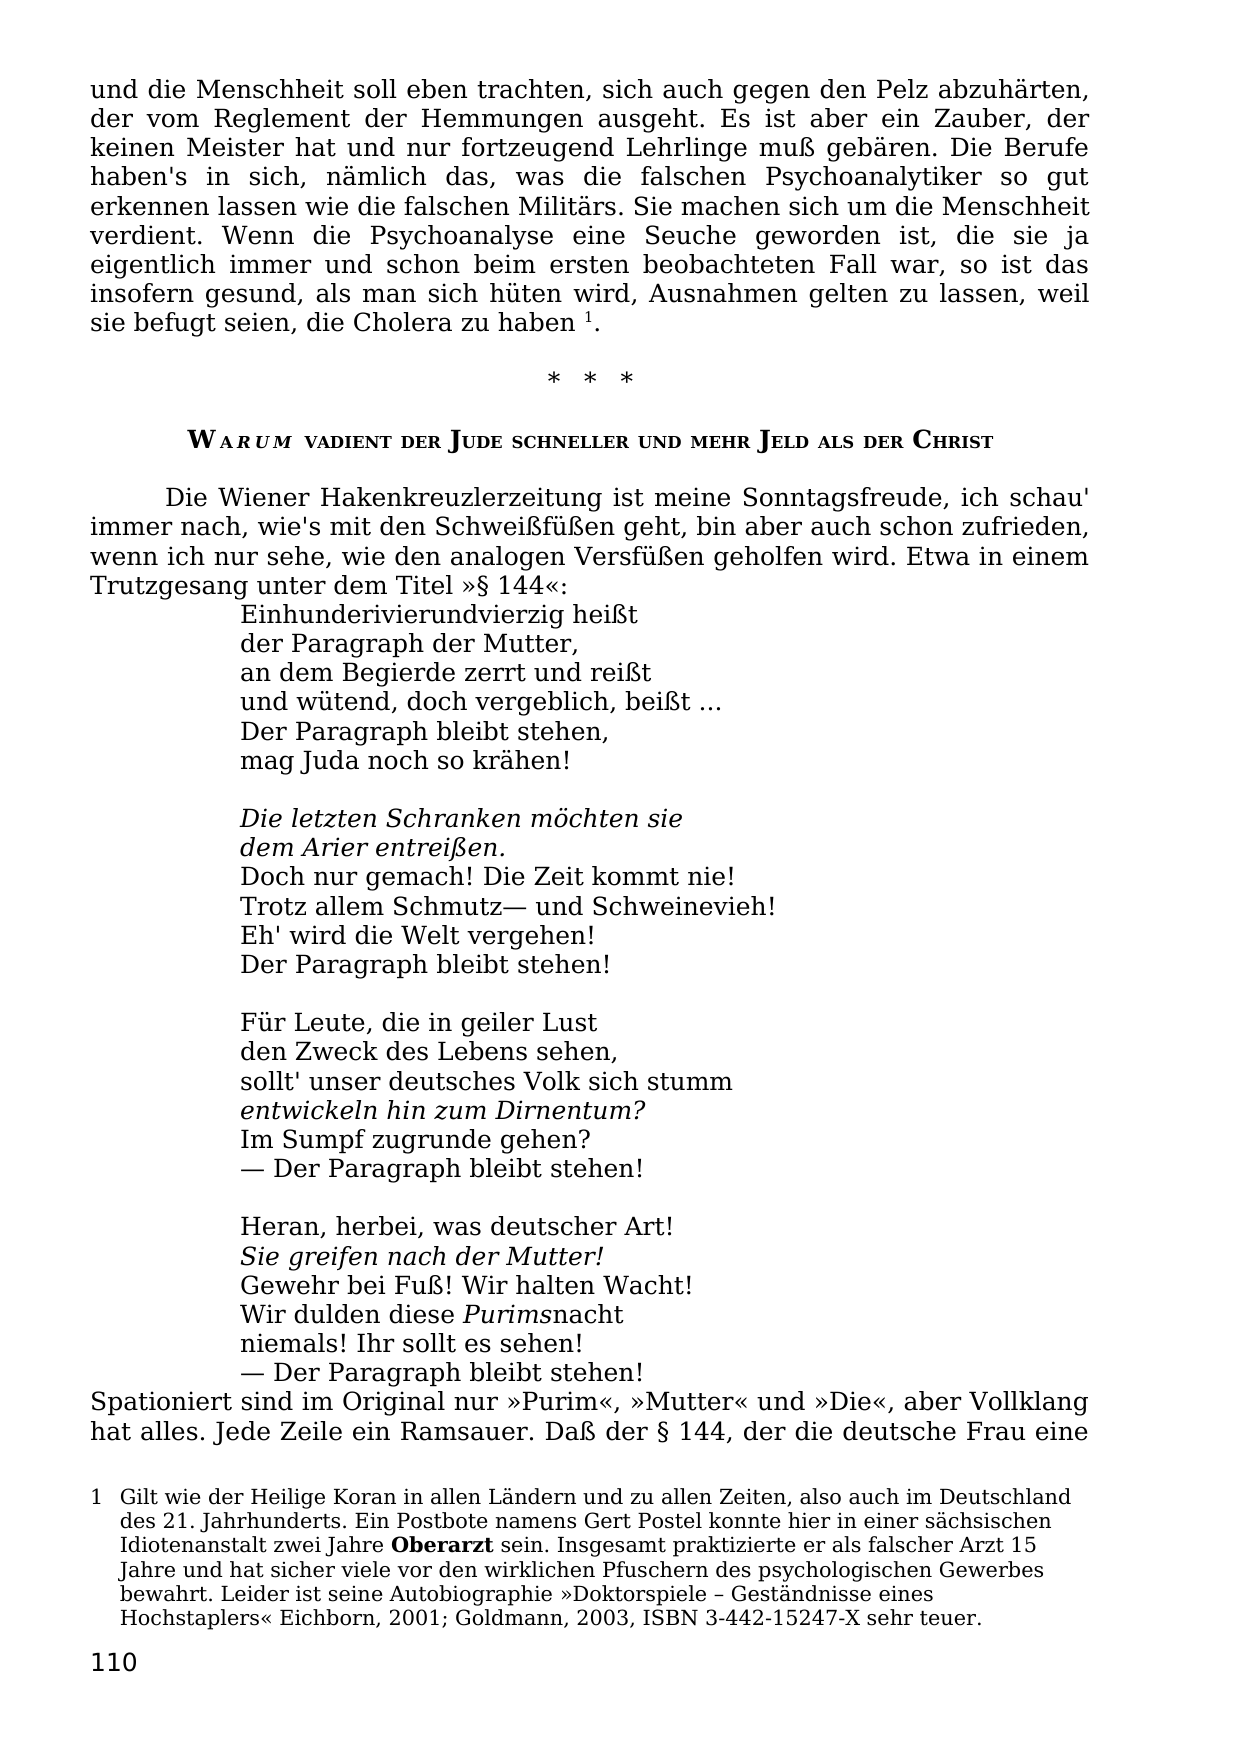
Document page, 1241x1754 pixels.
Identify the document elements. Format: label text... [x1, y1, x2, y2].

text Für Leute, die in geiler Lust [240, 1008, 1091, 1037]
text dem Arier entreißen. [240, 833, 1091, 862]
text mag Juda noch so krähen! [240, 746, 1091, 775]
text — Der Paragraph bleibt stehen! [240, 1358, 1091, 1387]
text — Der Paragraph bleibt stehen! [240, 1154, 1091, 1183]
text Sie greifen nach der Mutter! [240, 1242, 1091, 1271]
text Doch nur gemach! Die Zeit kommt nie! [240, 862, 1091, 892]
text Spationiert sind im Original nur »Purim«, »Mutter« und »Die«, aber Vollklang hat alles. Jede Zeile ein Ramsauer. Daß der § 144, der die deutsche Frau eine [90, 1387, 1091, 1446]
text Im Sumpf zugrunde gehen? [240, 1125, 1091, 1154]
text Die letzten Schranken möchten sie [240, 804, 1091, 833]
text Eh' wird die Welt vergehen! [240, 921, 1091, 950]
text Die Wiener Hakenkreuzlerzeitung ist meine Sonntagsfreude, ich schau' immer nach, wie's mit den Schweißfüßen geht, bin aber auch schon zufrieden, wenn ich nur sehe, wie den analogen Versfüßen geholfen wird. Etwa in einem Trutzgesang unter dem Titel »§ 144«: [90, 483, 1091, 600]
text an dem Begierde zerrt und reißt [240, 658, 1091, 687]
text und wütend, doch vergeblich, beißt ... [240, 687, 1091, 717]
text sollt' unser deutsches Volk sich stumm [240, 1067, 1091, 1096]
text Der Paragraph bleibt stehen, [240, 717, 1091, 746]
text den Zweck des Lebens sehen, [240, 1037, 1091, 1067]
text Heran, herbei, was deutscher Art! [240, 1212, 1091, 1242]
text Einhunderivierundvierzig heißt [240, 600, 1091, 629]
text entwickeln hin zum Dirnentum? [240, 1096, 1091, 1125]
text niemals! Ihr sollt es sehen! [240, 1329, 1091, 1358]
text Trotz allem Schmutz— und Schweinevieh! [240, 892, 1091, 921]
text Der Paragraph bleibt stehen! [240, 950, 1091, 979]
text Gilt wie der Heilige Koran in allen Ländern und zu allen Zeiten, also auch im Deutschland des 21. Jahrhunderts. Ein Postbote namens Gert Postel konnte hier in einer sächsischen Idiotenanstalt zwei Jahre Oberarzt sein. Insgesamt praktizierte er als falscher Arzt 15 Jahre und hat sicher viele vor den wirklichen Pfuschern des psychologischen Gewerbes bewahrt. Leider ist seine Autobiographie »Doktorspiele – Geständnisse eines Hochstaplers« Eichborn, 2001; Goldmann, 2003, ISBN 3-442-15247-X sehr teuer. [90, 1485, 1091, 1631]
text * * * [90, 367, 1091, 396]
text der Paragraph der Mutter, [240, 629, 1091, 658]
text Warum vadient der Jude schneller und mehr Jeld als der Christ [90, 396, 1091, 454]
text und die Menschheit soll eben trachten, sich auch gegen den Pelz abzuhärten, der vom Reglement der Hemmungen ausgeht. Es ist aber ein Zauber, der keinen Meister hat und nur fortzeugend Lehrlinge muß gebären. Die Berufe haben's in sich, nämlich das, was die falschen Psychoanalytiker so gut erkennen lassen wie die falschen Militärs. Sie machen sich um die Menschheit verdient. Wenn die Psychoanalyse eine Seuche geworden ist, die sie ja eigentlich immer und schon beim ersten beobachteten Fall war, so ist das insofern gesund, als man sich hüten wird, Ausnahmen gelten zu lassen, weil sie befugt seien, die Cholera zu haben . [90, 75, 1091, 337]
text Wir dulden diese Purimsnacht [240, 1300, 1091, 1329]
text Gewehr bei Fuß! Wir halten Wacht! [240, 1271, 1091, 1300]
